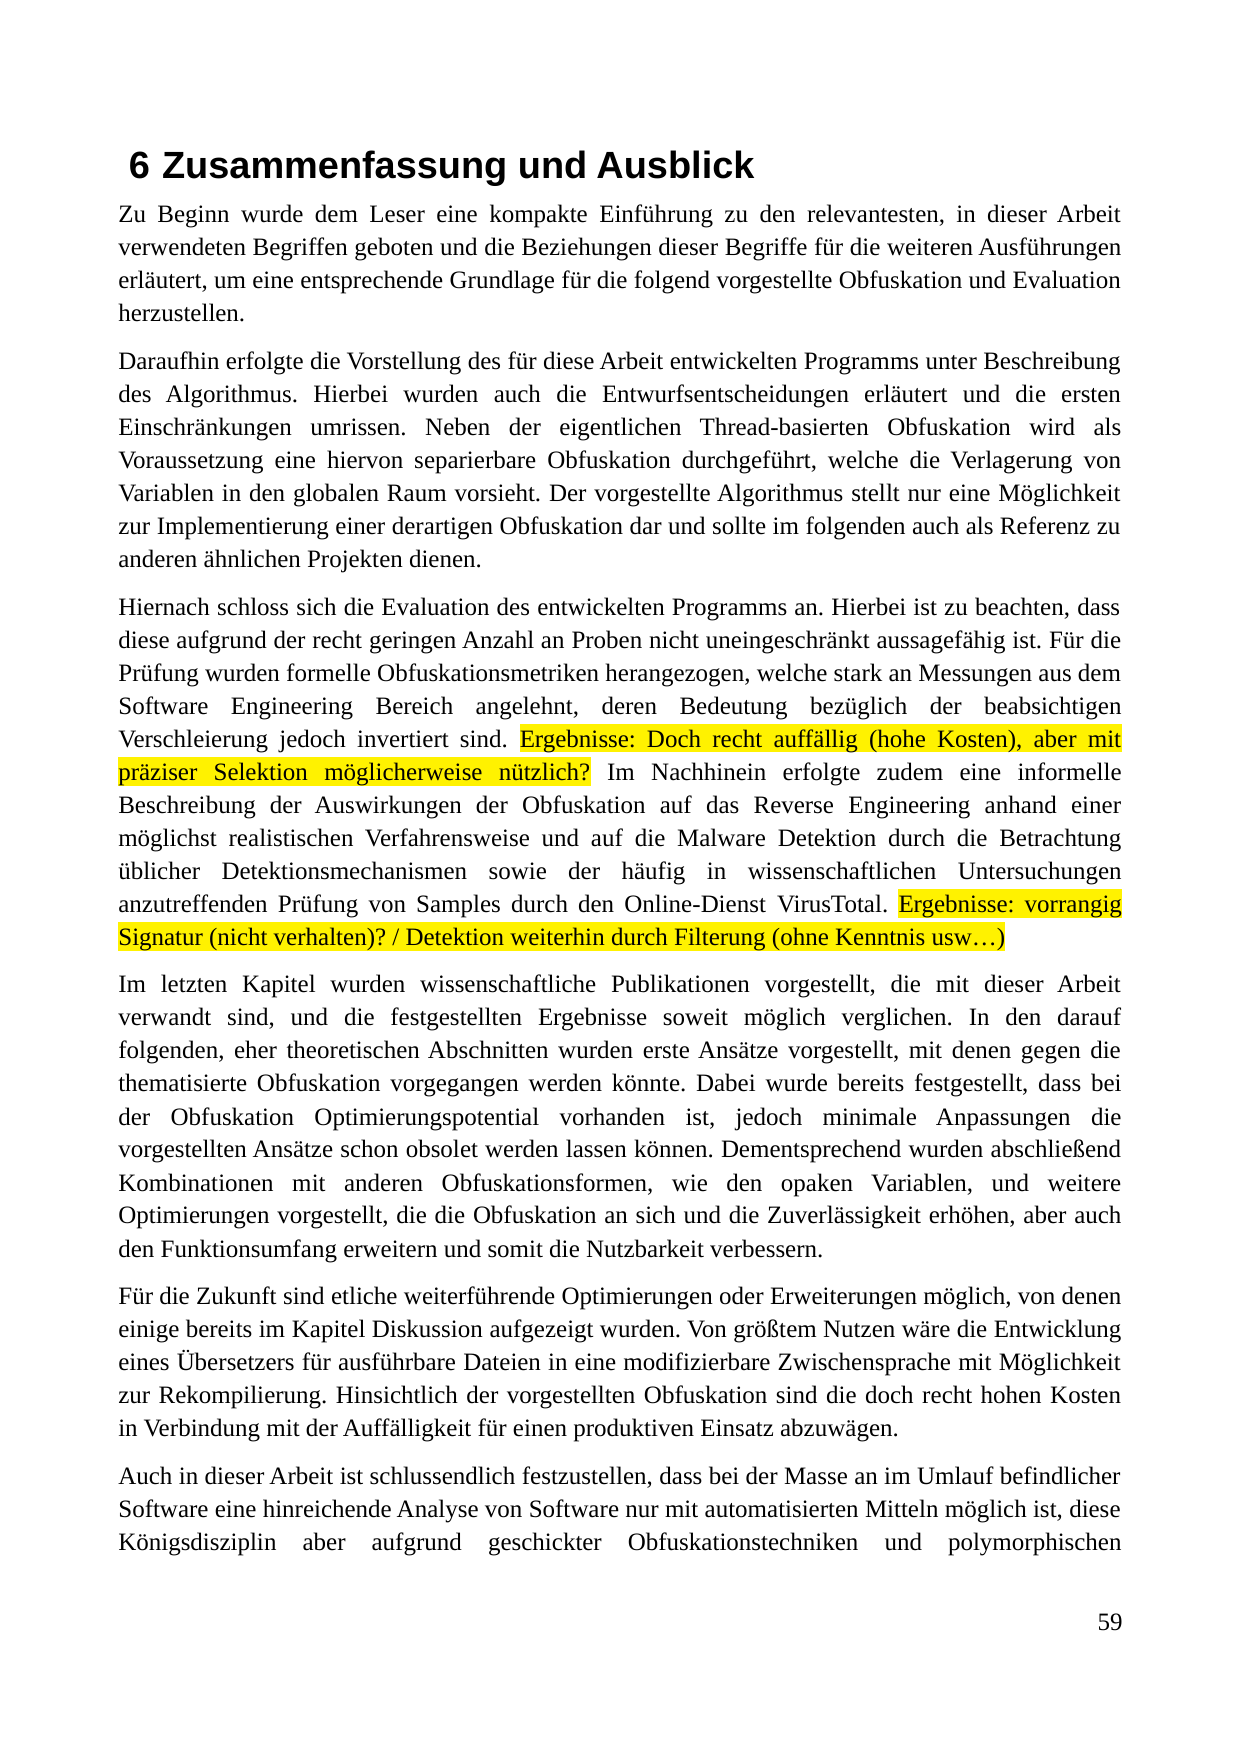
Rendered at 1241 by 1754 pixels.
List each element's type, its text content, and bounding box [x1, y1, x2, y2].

text Für die Zukunft sind etliche weiterführende Optimierungen oder Erweiterungen möglich, von denen einige bereits im Kapitel Diskussion aufgezeigt wurden. Von größtem Nutzen wäre die Entwicklung eines Übersetzers für ausführbare Dateien in eine modifizierbare Zwischensprache mit Möglichkeit zur Rekompilierung. Hinsichtlich der vorgestellten Obfuskation sind die doch recht hohen Kosten in Verbindung mit der Auffälligkeit für einen produktiven Einsatz abzuwägen. [118, 1281, 1122, 1442]
text Daraufhin erfolgte die Vorstellung des für diese Arbeit entwickelten Programms unter Beschreibung des Algorithmus. Hierbei wurden auch die Entwurfsentscheidungen erläutert und die ersten Einschränkungen umrissen. Neben der eigentlichen Thread-basierten Obfuskation wird als Voraussetzung eine hiervon separierbare Obfuskation durchgeführt, welche die Verlagerung von Variablen in den globalen Raum vorsieht. Der vorgestellte Algorithmus stellt nur eine Möglichkeit zur Implementierung einer derartigen Obfuskation dar und sollte im folgenden auch als Referenz zu anderen ähnlichen Projekten dienen. [118, 346, 1122, 573]
text Auch in dieser Arbeit ist schlussendlich festzustellen, dass bei der Masse an im Umlauf befindlicher Software eine hinreichende Analyse von Software nur mit automatisierten Mitteln möglich ist, diese Königsdisziplin aber aufgrund geschickter Obfuskationstechniken und polymorphischen [118, 1461, 1122, 1556]
text Im letzten Kapitel wurden wissenschaftliche Publikationen vorgestellt, die mit dieser Arbeit verwandt sind, und die festgestellten Ergebnisse soweit möglich verglichen. In den darauf folgenden, eher theoretischen Abschnitten wurden erste Ansätze vorgestellt, mit denen gegen die thematisierte Obfuskation vorgegangen werden könnte. Dabei wurde bereits festgestellt, dass bei der Obfuskation Optimierungspotential vorhanden ist, jedoch minimale Anpassungen die vorgestellten Ansätze schon obsolet werden lassen können. Dementsprechend wurden abschließend Kombinationen mit anderen Obfuskationsformen, wie den opaken Variablen, und weitere Optimierungen vorgestellt, die die Obfuskation an sich und die Zuverlässigkeit erhöhen, aber auch den Funktionsumfang erweitern und somit die Nutzbarkeit verbessern. [118, 969, 1122, 1262]
subtitle Zusammenfassung und Ausblick [118, 143, 1122, 187]
text Zu Beginn wurde dem Leser eine kompakte Einführung zu den relevantesten, in dieser Arbeit verwendeten Begriffen geboten und die Beziehungen dieser Begriffe für die weiteren Ausführungen erläutert, um eine entsprechende Grundlage für die folgend vorgestellte Obfuskation und Evaluation herzustellen. [118, 199, 1122, 327]
text Hiernach schloss sich die Evaluation des entwickelten Programms an. Hierbei ist zu beachten, dass diese aufgrund der recht geringen Anzahl an Proben nicht uneingeschränkt aussagefähig ist. Für die Prüfung wurden formelle Obfuskationsmetriken herangezogen, welche stark an Messungen aus dem Software Engineering Bereich angelehnt, deren Bedeutung bezüglich der beabsichtigen Verschleierung jedoch invertiert sind. Ergebnisse: Doch recht auffällig (hohe Kosten), aber mit präziser Selektion möglicherweise nützlich? Im Nachhinein erfolgte zudem eine informelle Beschreibung der Auswirkungen der Obfuskation auf das Reverse Engineering anhand einer möglichst realistischen Verfahrensweise und auf die Malware Detektion durch die Betrachtung üblicher Detektionsmechanismen sowie der häufig in wissenschaftlichen Untersuchungen anzutreffenden Prüfung von Samples durch den Online-Dienst VirusTotal. Ergebnisse: vorrangig Signatur (nicht verhalten)? / Detektion weiterhin durch Filterung (ohne Kenntnis usw…) [118, 592, 1122, 951]
